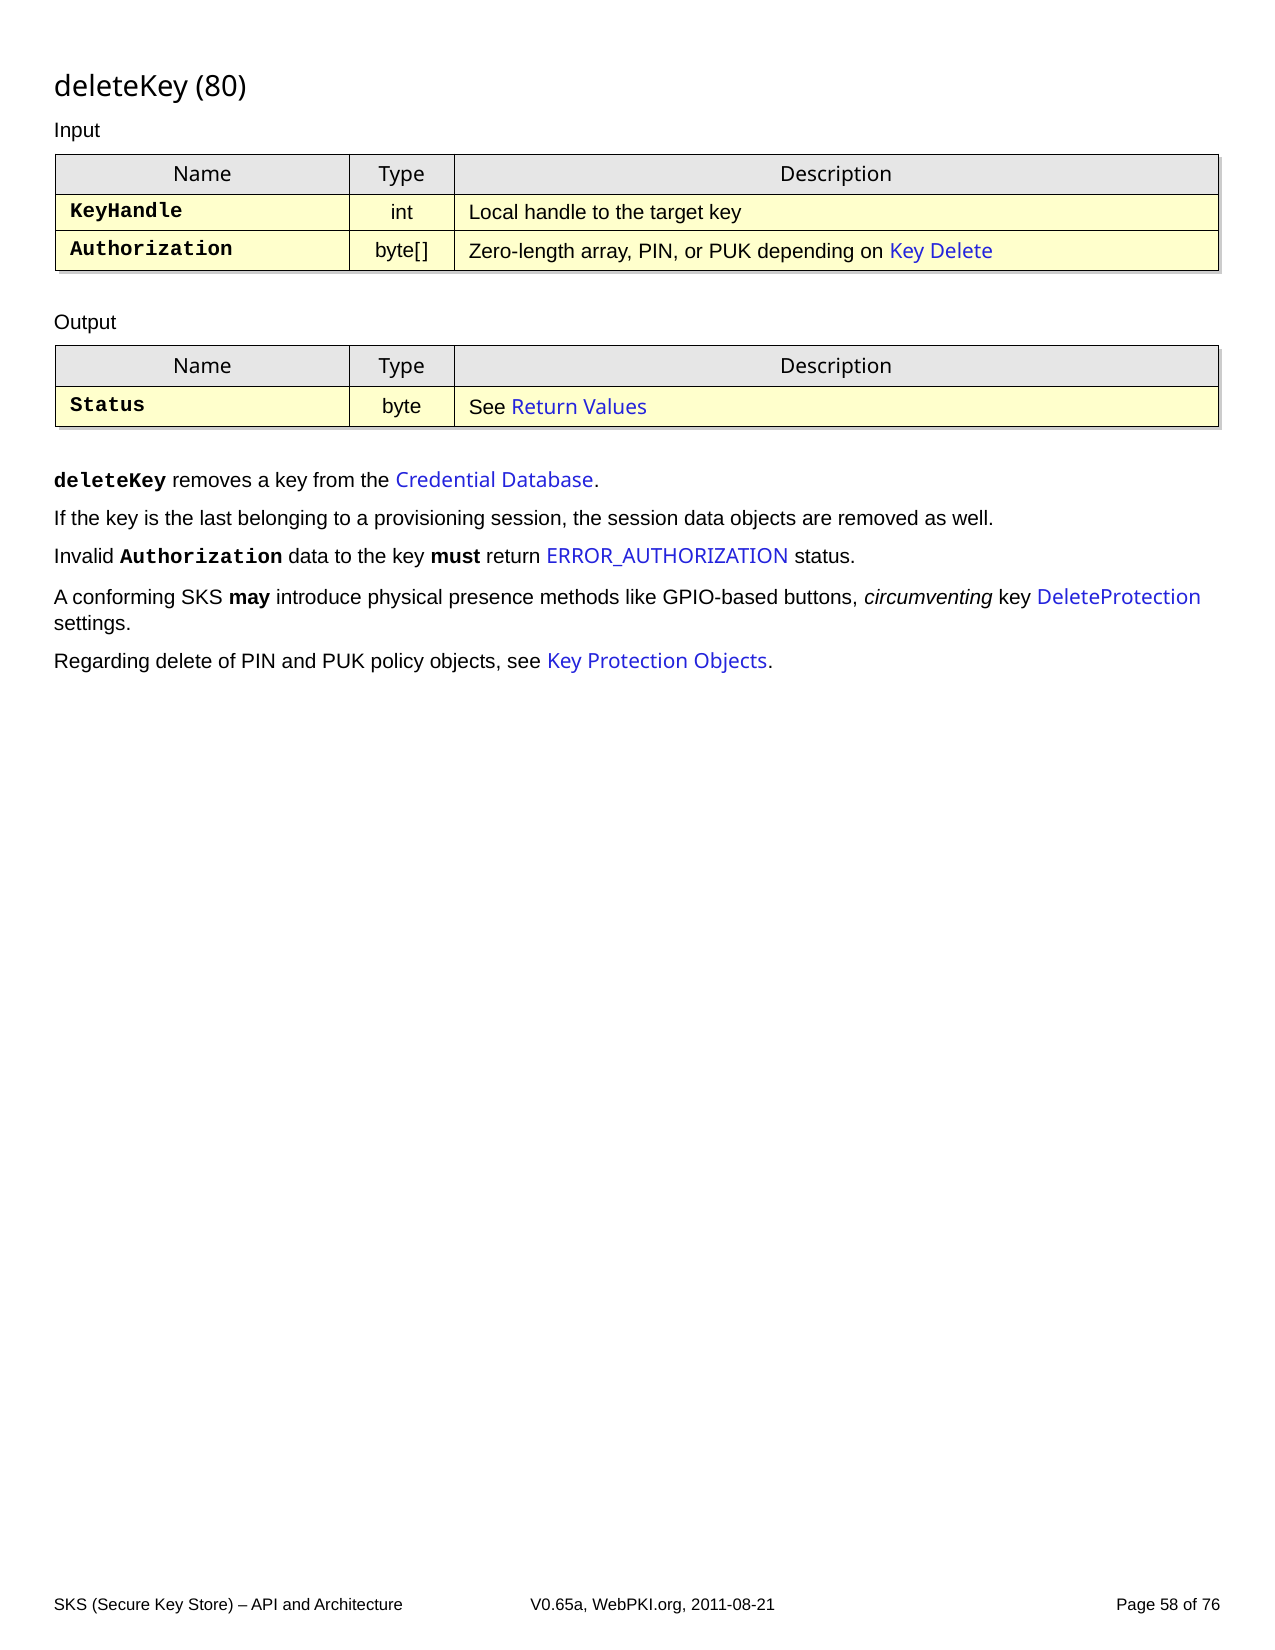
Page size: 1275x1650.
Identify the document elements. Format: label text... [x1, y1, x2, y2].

table_header Description [455, 346, 1218, 386]
table_cell int [350, 195, 454, 230]
table_header Type [350, 155, 454, 194]
table_cell Authorization [56, 231, 349, 270]
text Input [54, 118, 1221, 142]
table_cell See Return Values [455, 387, 1218, 426]
table_cell KeyHandle [56, 195, 349, 230]
text A conforming SKS may introduce physical presence methods like GPIO-based buttons, circumventing key DeleteProtection settings. [54, 582, 1221, 634]
table_cell byte⁮[ ] [350, 231, 454, 270]
table_cell Status [56, 387, 349, 426]
table_header Name [56, 346, 349, 386]
text If the key is the last belonging to a provisioning session, the session data objects are removed as well. [54, 506, 1221, 530]
text Regarding delete of PIN and PUK policy objects, see Key Protection Objects. [54, 646, 1221, 674]
table_cell byte [350, 387, 454, 426]
text Invalid Authorization data to the key must return ERROR_AUTHORIZATION status. [54, 542, 1221, 570]
text deleteKey removes a key from the Credential Database. [54, 466, 1221, 494]
table_cell Local handle to the target key [455, 195, 1218, 230]
table_header Description [455, 155, 1218, 194]
subtitle deleteKey (80) [54, 66, 1221, 105]
table_header Type [350, 346, 454, 386]
table_cell Zero-length array, PIN, or PUK depending on Key Delete [455, 231, 1218, 270]
text Output [54, 310, 1221, 334]
table_header Name [56, 155, 349, 194]
